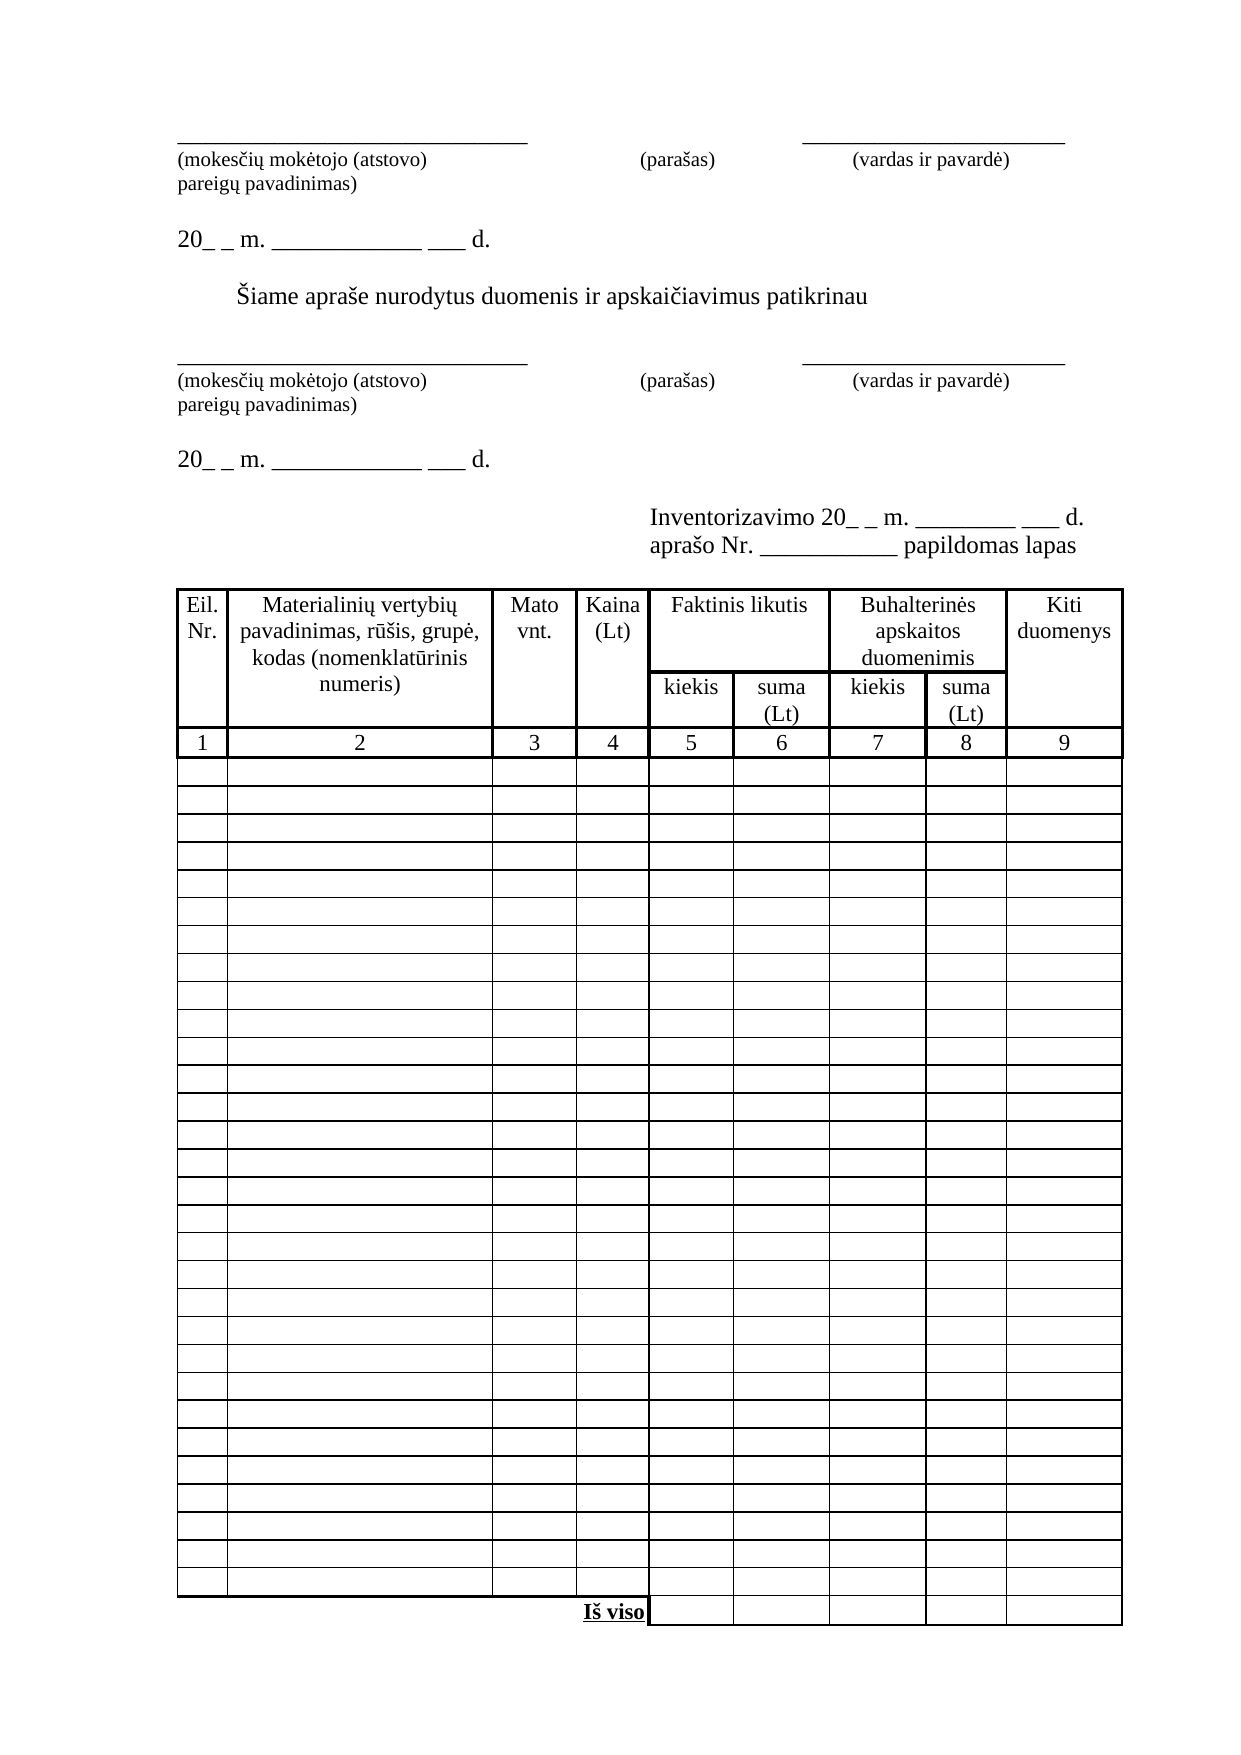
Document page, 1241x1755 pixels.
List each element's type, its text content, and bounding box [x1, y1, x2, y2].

table_cell [577, 898, 648, 925]
table_cell [577, 1178, 648, 1204]
table_cell [927, 1178, 1006, 1204]
table_cell [734, 1429, 829, 1455]
table_cell [228, 1513, 492, 1539]
table_cell [1007, 1345, 1121, 1371]
table_cell [650, 815, 733, 841]
table_cell [228, 1150, 492, 1176]
table_cell [927, 1038, 1006, 1064]
table_cell [577, 815, 648, 841]
table_cell [228, 954, 492, 981]
table_cell [493, 1206, 576, 1232]
table_cell [577, 1010, 648, 1036]
table_cell [228, 898, 492, 925]
table_cell [1007, 787, 1121, 813]
table_cell [178, 1233, 227, 1260]
table_cell [830, 759, 925, 785]
table_cell [830, 815, 925, 841]
table_cell [927, 787, 1006, 813]
table_cell 4 [578, 729, 647, 756]
table_cell [577, 1289, 648, 1316]
table_cell [650, 759, 733, 785]
table_cell [927, 1401, 1006, 1427]
text pareigų pavadinimas) [177, 392, 1122, 416]
table_cell [830, 1541, 925, 1567]
table_cell [228, 1401, 492, 1427]
table_cell [493, 898, 576, 925]
table_cell [577, 1206, 648, 1232]
table_header Kaina (Lt) [578, 591, 647, 726]
table_cell [830, 1373, 925, 1399]
table_cell 9 [1008, 729, 1121, 756]
table_cell [927, 1596, 1006, 1624]
table_cell 1 [179, 729, 226, 756]
table_cell [1007, 926, 1121, 953]
table_cell [734, 1261, 829, 1288]
table_cell [493, 1094, 576, 1120]
table_cell [577, 843, 648, 869]
table_cell [734, 898, 829, 925]
table_cell suma (Lt) [928, 674, 1005, 726]
table_cell [1007, 843, 1121, 869]
table_cell [927, 1010, 1006, 1036]
table_cell [228, 1373, 492, 1399]
table_cell [650, 1150, 733, 1176]
table_cell [830, 843, 925, 869]
table_cell [830, 1038, 925, 1064]
table_cell [927, 1261, 1006, 1288]
table_cell [228, 1345, 492, 1371]
table_cell [228, 1457, 492, 1483]
table_cell [178, 1289, 227, 1316]
table_cell [228, 787, 492, 813]
table_cell [178, 1261, 227, 1288]
table_cell [178, 1122, 227, 1148]
table_cell [577, 1513, 648, 1539]
text aprašo Nr. ___________ papildomas lapas [649, 531, 1122, 559]
table_cell [1007, 1233, 1121, 1260]
table_cell [830, 1401, 925, 1427]
table_cell [734, 871, 829, 897]
table_cell [178, 982, 227, 1008]
table_cell [1007, 954, 1121, 981]
table_cell [650, 1401, 733, 1427]
table_cell [650, 787, 733, 813]
table_cell [927, 843, 1006, 869]
table_cell [493, 1233, 576, 1260]
table_cell [1007, 1066, 1121, 1092]
table_cell [178, 843, 227, 869]
table_cell [650, 898, 733, 925]
table_cell [228, 1541, 492, 1567]
table_cell [830, 1457, 925, 1483]
table_cell [228, 1206, 492, 1232]
table_cell [493, 1457, 576, 1483]
table_cell [927, 815, 1006, 841]
table_cell [228, 1261, 492, 1288]
table_cell [493, 1289, 576, 1316]
table_cell [650, 1010, 733, 1036]
table_cell [577, 1094, 648, 1120]
table_cell [734, 787, 829, 813]
table_cell [650, 843, 733, 869]
table_cell [493, 926, 576, 953]
table_cell [650, 1513, 733, 1539]
table_cell [734, 1485, 829, 1511]
table_cell [1007, 871, 1121, 897]
table_cell [1007, 1596, 1121, 1624]
table_cell [650, 1289, 733, 1316]
table_cell [493, 1010, 576, 1036]
table_cell 6 [735, 729, 828, 756]
table_cell [1007, 1541, 1121, 1567]
table_cell [1007, 1457, 1121, 1483]
table_cell [493, 954, 576, 981]
table_cell [493, 1568, 576, 1595]
table_cell [650, 1373, 733, 1399]
table_cell [577, 926, 648, 953]
table_cell [577, 1150, 648, 1176]
table_cell [1007, 1094, 1121, 1120]
table_cell [830, 1568, 925, 1595]
table_cell [577, 1429, 648, 1455]
table_cell [927, 1094, 1006, 1120]
table_cell [178, 954, 227, 981]
table_cell [830, 1010, 925, 1036]
table_cell [178, 898, 227, 925]
table_cell [734, 1373, 829, 1399]
table_cell [830, 871, 925, 897]
table_cell [650, 1233, 733, 1260]
table_cell [830, 1317, 925, 1343]
table_cell [650, 1541, 733, 1567]
table_cell [577, 1261, 648, 1288]
table_cell [178, 871, 227, 897]
table_cell [830, 1150, 925, 1176]
table_cell [178, 1150, 227, 1176]
table_cell [493, 1513, 576, 1539]
table_cell [734, 1401, 829, 1427]
table_cell [927, 1233, 1006, 1260]
table_cell [1007, 1568, 1121, 1595]
table_cell [1007, 1178, 1121, 1204]
table_cell [228, 1038, 492, 1064]
table_cell [228, 1066, 492, 1092]
table_cell [650, 1317, 733, 1343]
table_cell [1007, 982, 1121, 1008]
table_cell [1007, 1373, 1121, 1399]
table_cell [927, 1568, 1006, 1595]
table_cell [178, 1457, 227, 1483]
table_cell [650, 1345, 733, 1371]
table_cell 8 [928, 729, 1005, 756]
table_cell [228, 1429, 492, 1455]
table_cell [577, 759, 648, 785]
table_header Eil. Nr. [179, 591, 226, 726]
table_cell [927, 1206, 1006, 1232]
table_cell [650, 1038, 733, 1064]
table_cell [830, 1596, 925, 1624]
table_cell [650, 926, 733, 953]
table_cell [577, 1457, 648, 1483]
table_cell [650, 1261, 733, 1288]
table_cell 5 [651, 729, 732, 756]
table_cell [734, 1066, 829, 1092]
table_cell 2 [229, 729, 491, 756]
table_cell [228, 982, 492, 1008]
table_cell [830, 1289, 925, 1316]
table_header Materialinių vertybių pavadinimas, rūšis, grupė, kodas (nomenklatūrinis numeris) [229, 591, 491, 726]
table_cell [493, 759, 576, 785]
table_cell [1007, 898, 1121, 925]
table_cell [577, 1541, 648, 1567]
table_cell [1007, 1485, 1121, 1511]
table_cell [228, 1233, 492, 1260]
table_cell [927, 1317, 1006, 1343]
table_cell [493, 1122, 576, 1148]
table_cell [493, 982, 576, 1008]
table_cell [650, 1568, 733, 1595]
table_cell kiekis [831, 674, 924, 726]
table_cell [927, 1513, 1006, 1539]
table_cell [577, 1317, 648, 1343]
table_cell [577, 1122, 648, 1148]
table_cell [650, 1429, 733, 1455]
table_header Buhalterinės apskaitos duomenimis [831, 591, 1005, 670]
table_cell [493, 1373, 576, 1399]
table_cell [830, 1345, 925, 1371]
table_cell [830, 1261, 925, 1288]
table_cell [493, 1317, 576, 1343]
text ____________________________ _____________________ [177, 339, 1122, 367]
table_cell [1007, 1150, 1121, 1176]
table_cell [734, 1150, 829, 1176]
table_cell [577, 871, 648, 897]
table_cell [927, 926, 1006, 953]
table_cell [927, 898, 1006, 925]
table_cell [1007, 1122, 1121, 1148]
table_cell [734, 1094, 829, 1120]
table_cell [1007, 759, 1121, 785]
table_cell [577, 1233, 648, 1260]
table_cell [178, 1401, 227, 1427]
table_cell [178, 1513, 227, 1539]
table_cell [1007, 815, 1121, 841]
table_cell [830, 1513, 925, 1539]
table_cell [650, 1206, 733, 1232]
table_header Faktinis likutis [651, 591, 828, 670]
table_cell [927, 1429, 1006, 1455]
table_cell [830, 787, 925, 813]
table_cell [178, 1429, 227, 1455]
table_cell [228, 843, 492, 869]
table_cell [830, 1233, 925, 1260]
table_cell [734, 1568, 829, 1595]
table_cell [830, 1122, 925, 1148]
table_cell [734, 926, 829, 953]
table_cell [493, 1178, 576, 1204]
table_cell [178, 1568, 227, 1595]
table_cell [228, 759, 492, 785]
table_cell kiekis [651, 674, 732, 726]
table_cell [734, 1345, 829, 1371]
table_cell [577, 1345, 648, 1371]
table_cell [830, 982, 925, 1008]
table_cell [734, 1178, 829, 1204]
table_cell [650, 1457, 733, 1483]
table_cell 7 [831, 729, 924, 756]
table_cell [178, 1373, 227, 1399]
table_cell [734, 1010, 829, 1036]
table_cell [178, 815, 227, 841]
table_cell [228, 1289, 492, 1316]
table_cell [734, 1233, 829, 1260]
table_cell [734, 982, 829, 1008]
table_cell [830, 1485, 925, 1511]
table_cell [577, 1066, 648, 1092]
table_cell [734, 1596, 829, 1624]
table_header Mato vnt. [494, 591, 575, 726]
table_cell [1007, 1401, 1121, 1427]
table_cell [927, 1345, 1006, 1371]
table_cell [577, 787, 648, 813]
table_cell [734, 954, 829, 981]
table_cell [734, 843, 829, 869]
table_cell [830, 1206, 925, 1232]
table_cell [577, 1485, 648, 1511]
table_cell [830, 1094, 925, 1120]
table_cell [228, 871, 492, 897]
table_cell [577, 954, 648, 981]
table_cell 3 [494, 729, 575, 756]
table_cell [178, 1066, 227, 1092]
table_cell [734, 1038, 829, 1064]
text pareigų pavadinimas) [177, 171, 1122, 195]
table_cell [1007, 1289, 1121, 1316]
text (mokesčių mokėtojo (atstovo) (parašas) (vardas ir pavardė) [177, 367, 1122, 392]
table_cell suma (Lt) [735, 674, 828, 726]
table_cell [493, 1429, 576, 1455]
table_cell [178, 759, 227, 785]
table_cell [1007, 1429, 1121, 1455]
table_cell [178, 1178, 227, 1204]
table_cell [1007, 1206, 1121, 1232]
table_cell [927, 1122, 1006, 1148]
table_cell [650, 871, 733, 897]
table_cell [228, 1317, 492, 1343]
table_cell [178, 787, 227, 813]
table_cell [830, 898, 925, 925]
table_cell [1007, 1038, 1121, 1064]
text Inventorizavimo 20_ _ m. ________ ___ d. [649, 502, 1122, 531]
table_cell [577, 1373, 648, 1399]
table_cell [1007, 1317, 1121, 1343]
table_cell [830, 954, 925, 981]
table_cell [650, 1122, 733, 1148]
table_cell [927, 1066, 1006, 1092]
table_cell [734, 1206, 829, 1232]
text 20_ _ m. ____________ ___ d. [177, 224, 1122, 252]
table_cell [493, 1150, 576, 1176]
table_cell [577, 1401, 648, 1427]
text Šiame apraše nurodytus duomenis ir apskaičiavimus patikrinau [177, 281, 1122, 310]
text 20_ _ m. ____________ ___ d. [177, 444, 1122, 473]
table_cell [734, 759, 829, 785]
table_cell [650, 1178, 733, 1204]
table_cell [927, 1541, 1006, 1567]
table_cell [927, 871, 1006, 897]
table_cell [228, 1094, 492, 1120]
table_cell [493, 843, 576, 869]
table_cell [830, 1178, 925, 1204]
table_cell [927, 1373, 1006, 1399]
table_cell [650, 1094, 733, 1120]
table_cell [830, 1066, 925, 1092]
table_cell [493, 1038, 576, 1064]
table_cell [493, 1345, 576, 1371]
table_cell [178, 1010, 227, 1036]
table_cell [577, 982, 648, 1008]
table_cell [228, 1010, 492, 1036]
table_cell [493, 1485, 576, 1511]
table_cell [178, 1345, 227, 1371]
table_cell [493, 1401, 576, 1427]
table_cell [493, 1541, 576, 1567]
table_cell [493, 787, 576, 813]
table_header Kiti duomenys [1008, 591, 1121, 726]
text ____________________________ _____________________ [177, 118, 1122, 147]
table_cell [577, 1568, 648, 1595]
table_cell [493, 1066, 576, 1092]
table_cell [651, 1596, 733, 1624]
table_cell Iš viso [177, 1598, 647, 1624]
table_cell [493, 1261, 576, 1288]
table_cell [927, 954, 1006, 981]
table_cell [178, 1206, 227, 1232]
table_cell [178, 1485, 227, 1511]
table_cell [830, 926, 925, 953]
table_cell [577, 1038, 648, 1064]
table_cell [493, 815, 576, 841]
table_cell [228, 1485, 492, 1511]
table_cell [650, 982, 733, 1008]
table_cell [228, 1122, 492, 1148]
table_cell [734, 1122, 829, 1148]
table_cell [650, 1485, 733, 1511]
text (mokesčių mokėtojo (atstovo) (parašas) (vardas ir pavardė) [177, 147, 1122, 171]
table_cell [178, 1094, 227, 1120]
table_cell [1007, 1513, 1121, 1539]
table_cell [927, 1289, 1006, 1316]
table_cell [178, 1317, 227, 1343]
table_cell [830, 1429, 925, 1455]
table_cell [734, 1289, 829, 1316]
table_cell [1007, 1261, 1121, 1288]
table_cell [178, 1038, 227, 1064]
table_cell [493, 871, 576, 897]
table_cell [927, 1485, 1006, 1511]
table_cell [178, 926, 227, 953]
table_cell [927, 1150, 1006, 1176]
table_cell [178, 1541, 227, 1567]
table_cell [1007, 1010, 1121, 1036]
table_cell [228, 1568, 492, 1595]
table_cell [228, 1178, 492, 1204]
table_cell [927, 1457, 1006, 1483]
table_cell [734, 1317, 829, 1343]
table_cell [734, 1541, 829, 1567]
table_cell [734, 1513, 829, 1539]
table_cell [650, 954, 733, 981]
table_cell [650, 1066, 733, 1092]
table_cell [228, 926, 492, 953]
table_cell [734, 1457, 829, 1483]
table_cell [927, 982, 1006, 1008]
table_cell [734, 815, 829, 841]
table_cell [228, 815, 492, 841]
table_cell [927, 759, 1006, 785]
